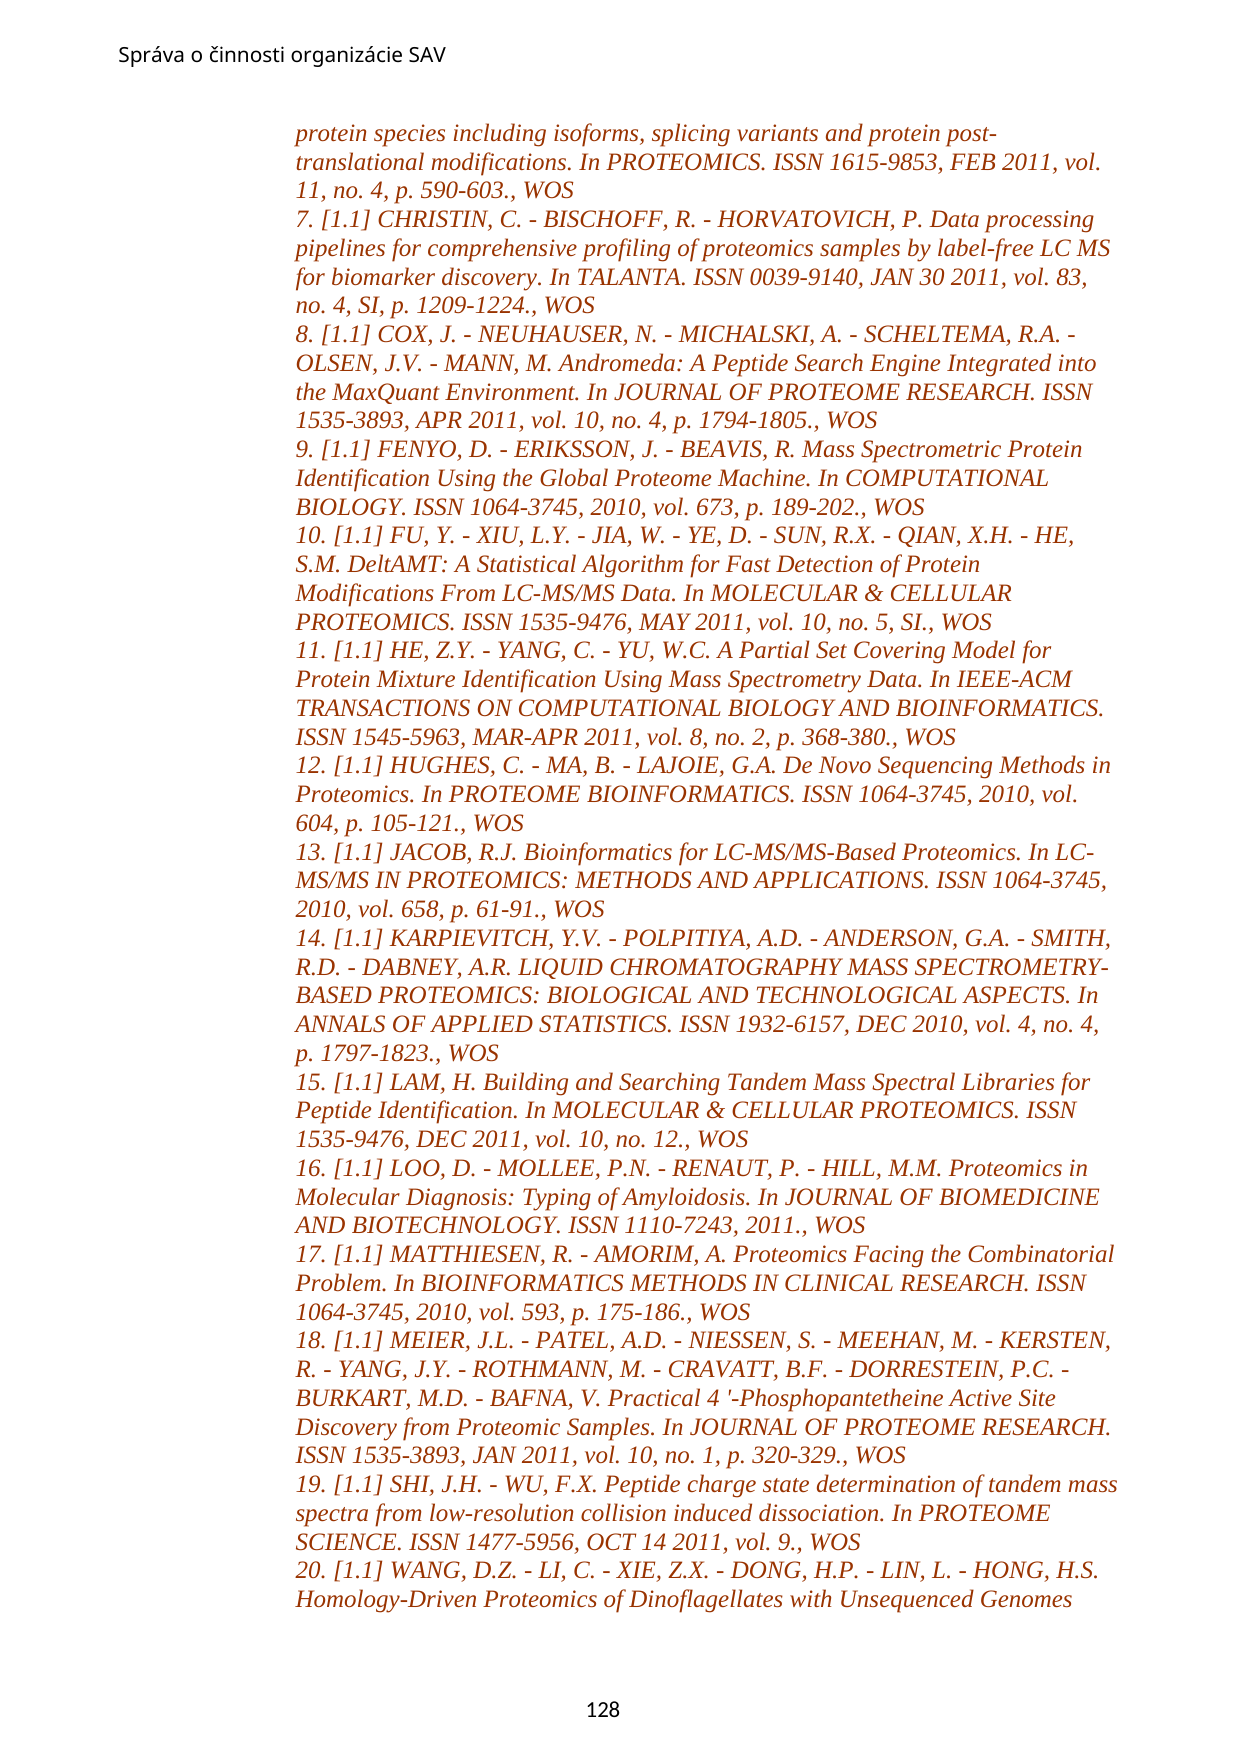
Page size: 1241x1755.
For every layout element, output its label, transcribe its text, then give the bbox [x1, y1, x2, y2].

text 18. [1.1] MEIER, J.L. - PATEL, A.D. - NIESSEN, S. - MEEHAN, M. - KERSTEN, R. - YANG, J.Y. - ROTHMANN, M. - CRAVATT, B.F. - DORRESTEIN, P.C. - BURKART, M.D. - BAFNA, V. Practical 4 '-Phosphopantetheine Active Site Discovery from Proteomic Samples. In JOURNAL OF PROTEOME RESEARCH. ISSN 1535-3893, JAN 2011, vol. 10, no. 1, p. 320-329., WOS [295, 1326, 1122, 1469]
text 7. [1.1] CHRISTIN, C. - BISCHOFF, R. - HORVATOVICH, P. Data processing pipelines for comprehensive profiling of proteomics samples by label-free LC MS for biomarker discovery. In TALANTA. ISSN 0039-9140, JAN 30 2011, vol. 83, no. 4, SI, p. 1209-1224., WOS [295, 204, 1122, 319]
text protein species including isoforms, splicing variants and protein post-translational modifications. In PROTEOMICS. ISSN 1615-9853, FEB 2011, vol. 11, no. 4, p. 590-603., WOS [295, 118, 1122, 204]
text 13. [1.1] JACOB, R.J. Bioinformatics for LC-MS/MS-Based Proteomics. In LC-MS/MS IN PROTEOMICS: METHODS AND APPLICATIONS. ISSN 1064-3745, 2010, vol. 658, p. 61-91., WOS [295, 837, 1122, 923]
text 8. [1.1] COX, J. - NEUHAUSER, N. - MICHALSKI, A. - SCHELTEMA, R.A. - OLSEN, J.V. - MANN, M. Andromeda: A Peptide Search Engine Integrated into the MaxQuant Environment. In JOURNAL OF PROTEOME RESEARCH. ISSN 1535-3893, APR 2011, vol. 10, no. 4, p. 1794-1805., WOS [295, 319, 1122, 434]
text 10. [1.1] FU, Y. - XIU, L.Y. - JIA, W. - YE, D. - SUN, R.X. - QIAN, X.H. - HE, S.M. DeltAMT: A Statistical Algorithm for Fast Detection of Protein Modifications From LC-MS/MS Data. In MOLECULAR & CELLULAR PROTEOMICS. ISSN 1535-9476, MAY 2011, vol. 10, no. 5, SI., WOS [295, 521, 1122, 636]
text 17. [1.1] MATTHIESEN, R. - AMORIM, A. Proteomics Facing the Combinatorial Problem. In BIOINFORMATICS METHODS IN CLINICAL RESEARCH. ISSN 1064-3745, 2010, vol. 593, p. 175-186., WOS [295, 1239, 1122, 1326]
text 11. [1.1] HE, Z.Y. - YANG, C. - YU, W.C. A Partial Set Covering Model for Protein Mixture Identification Using Mass Spectrometry Data. In IEEE-ACM TRANSACTIONS ON COMPUTATIONAL BIOLOGY AND BIOINFORMATICS. ISSN 1545-5963, MAR-APR 2011, vol. 8, no. 2, p. 368-380., WOS [295, 636, 1122, 751]
text 19. [1.1] SHI, J.H. - WU, F.X. Peptide charge state determination of tandem mass spectra from low-resolution collision induced dissociation. In PROTEOME SCIENCE. ISSN 1477-5956, OCT 14 2011, vol. 9., WOS [295, 1469, 1122, 1556]
text 16. [1.1] LOO, D. - MOLLEE, P.N. - RENAUT, P. - HILL, M.M. Proteomics in Molecular Diagnosis: Typing of Amyloidosis. In JOURNAL OF BIOMEDICINE AND BIOTECHNOLOGY. ISSN 1110-7243, 2011., WOS [295, 1153, 1122, 1239]
text 14. [1.1] KARPIEVITCH, Y.V. - POLPITIYA, A.D. - ANDERSON, G.A. - SMITH, R.D. - DABNEY, A.R. LIQUID CHROMATOGRAPHY MASS SPECTROMETRY-BASED PROTEOMICS: BIOLOGICAL AND TECHNOLOGICAL ASPECTS. In ANNALS OF APPLIED STATISTICS. ISSN 1932-6157, DEC 2010, vol. 4, no. 4, p. 1797-1823., WOS [295, 923, 1122, 1067]
text 15. [1.1] LAM, H. Building and Searching Tandem Mass Spectral Libraries for Peptide Identification. In MOLECULAR & CELLULAR PROTEOMICS. ISSN 1535-9476, DEC 2011, vol. 10, no. 12., WOS [295, 1067, 1122, 1153]
text 9. [1.1] FENYO, D. - ERIKSSON, J. - BEAVIS, R. Mass Spectrometric Protein Identification Using the Global Proteome Machine. In COMPUTATIONAL BIOLOGY. ISSN 1064-3745, 2010, vol. 673, p. 189-202., WOS [295, 434, 1122, 521]
text 20. [1.1] WANG, D.Z. - LI, C. - XIE, Z.X. - DONG, H.P. - LIN, L. - HONG, H.S. Homology-Driven Proteomics of Dinoflagellates with Unsequenced Genomes [295, 1556, 1122, 1613]
text 12. [1.1] HUGHES, C. - MA, B. - LAJOIE, G.A. De Novo Sequencing Methods in Proteomics. In PROTEOME BIOINFORMATICS. ISSN 1064-3745, 2010, vol. 604, p. 105-121., WOS [295, 751, 1122, 837]
